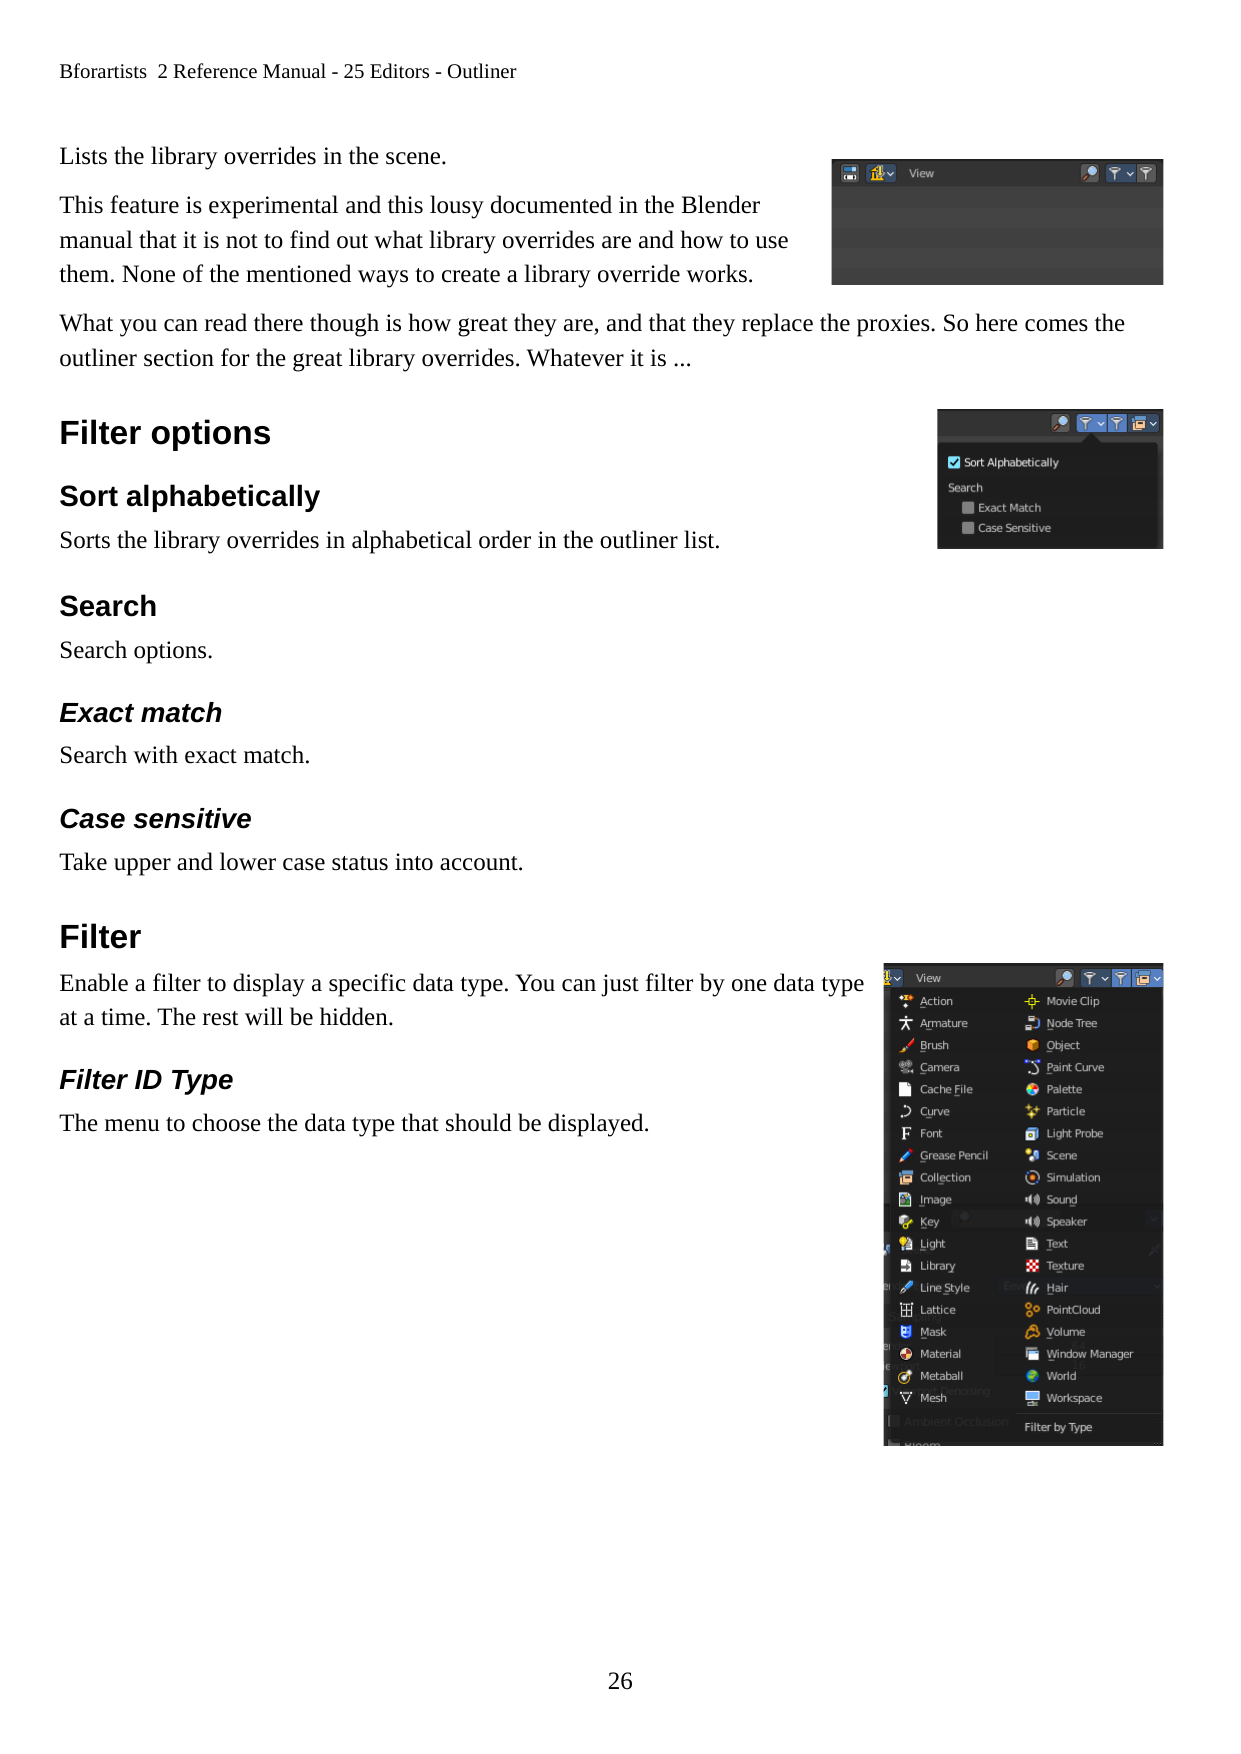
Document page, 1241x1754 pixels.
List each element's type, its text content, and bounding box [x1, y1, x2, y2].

subtitle Case sensitive [59, 802, 1181, 834]
picture [937, 409, 1164, 549]
subtitle Search [59, 588, 1181, 622]
text Lists the library overrides in the scene. [59, 141, 1181, 170]
text Search options. [59, 635, 1181, 663]
subtitle [1164, 1064, 1181, 1096]
subtitle [1164, 478, 1181, 512]
text Take upper and lower case status into account. [59, 847, 1181, 875]
subtitle Filter ID Type [59, 1064, 883, 1096]
text Sorts the library overrides in alphabetical order in the outliner list. [59, 525, 1181, 553]
subtitle Filter [59, 916, 1181, 955]
subtitle Exact match [59, 696, 1181, 728]
subtitle Filter options [59, 413, 937, 451]
text The menu to choose the data type that should be displayed. [59, 1108, 883, 1137]
subtitle Sort alphabetically [59, 478, 937, 512]
subtitle [1164, 413, 1181, 451]
text This feature is experimental and this lousy documented in the Blender manual that it is not to find out what library overrides are and how to use them. None of the mentioned ways to create a library override works. [59, 190, 1181, 288]
text Enable a filter to display a specific data type. You can just filter by one data type at a time. The rest will be hidden. [59, 968, 883, 1031]
picture [883, 963, 1164, 1446]
text Search with exact match. [59, 741, 1181, 769]
text What you can read there though is how great they are, and that they replace the proxies. So here comes the outliner section for the great library overrides. Whatever it is ... [59, 308, 1181, 372]
picture [831, 159, 1164, 285]
